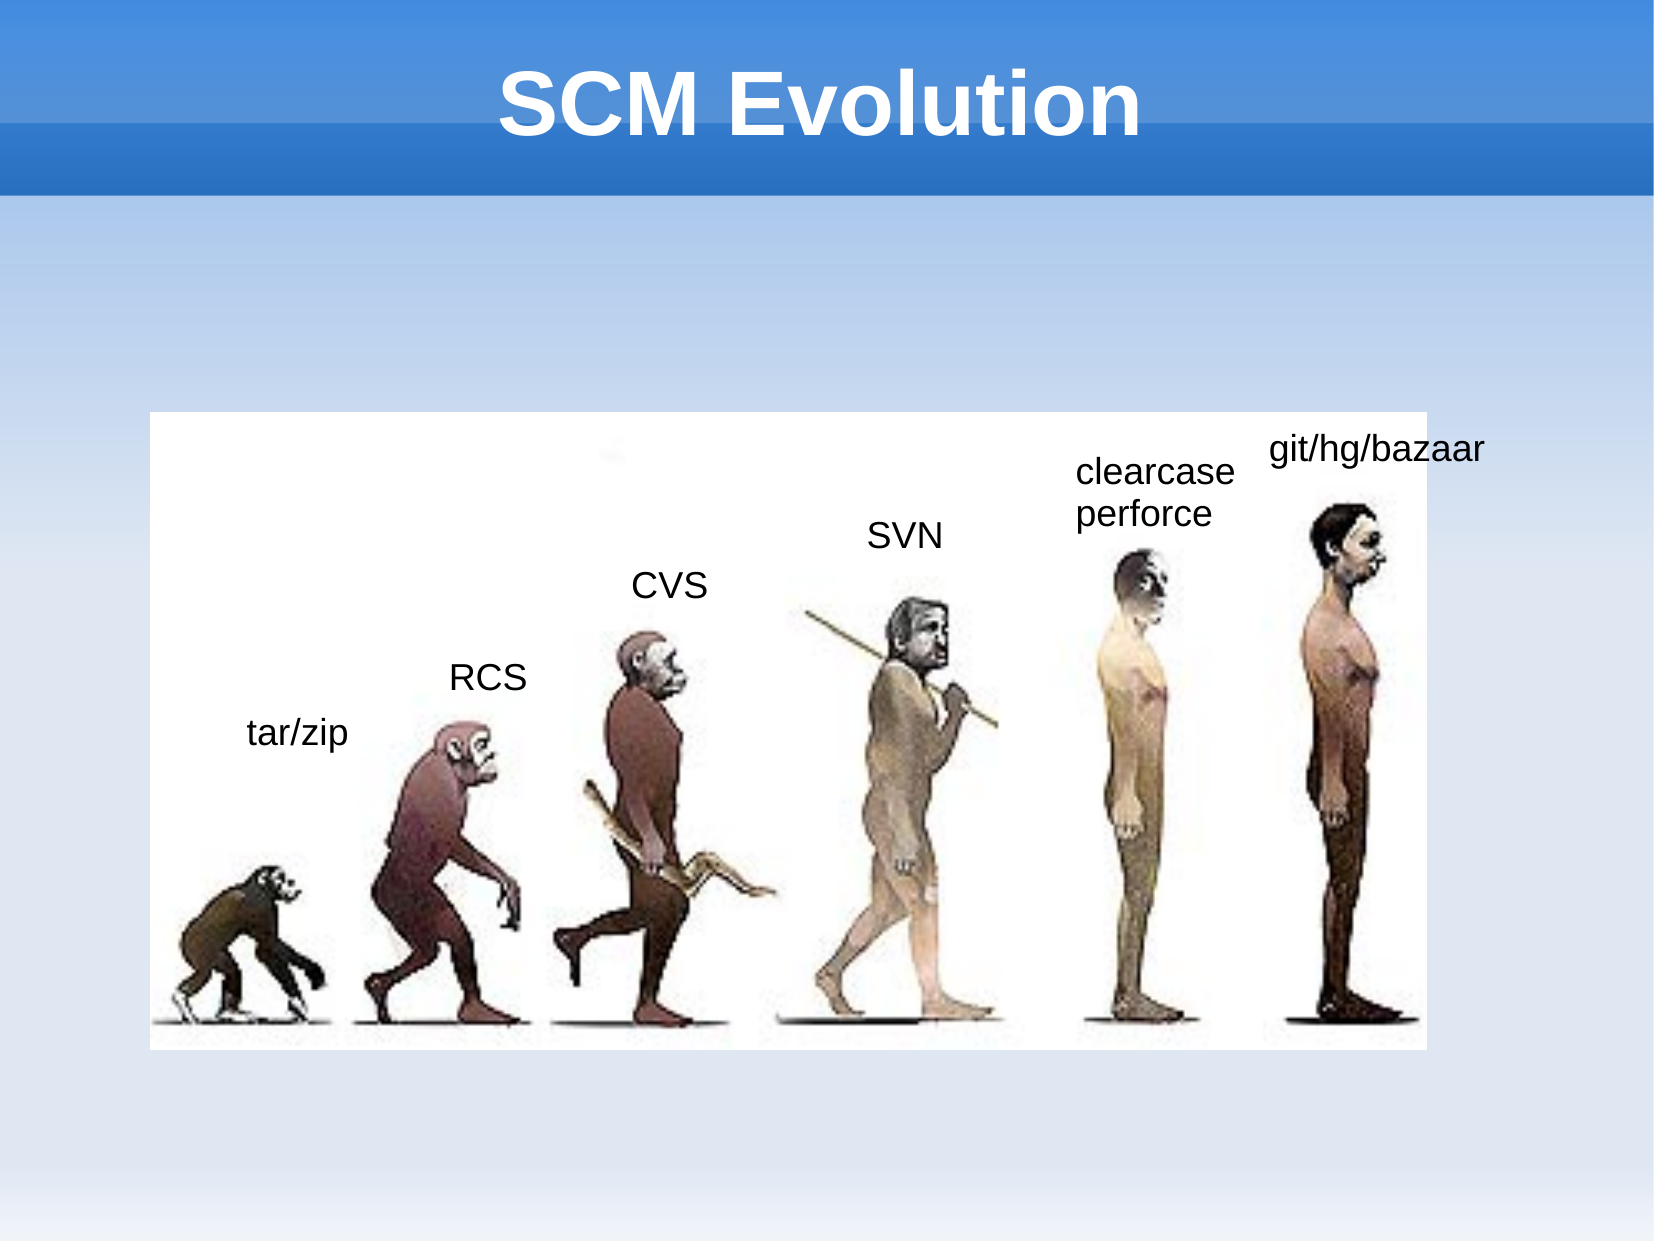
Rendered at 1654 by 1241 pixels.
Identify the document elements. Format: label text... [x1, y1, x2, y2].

text_box SVN [851, 507, 959, 565]
text_box clearcase perforce [1060, 443, 1251, 543]
picture [0, 0, 1654, 1241]
text_box CVS [616, 557, 724, 615]
text_box tar/zip [231, 703, 364, 761]
text_box RCS [433, 648, 543, 706]
text_box git/hg/bazaar [1254, 420, 1501, 478]
title SCM Evolution [76, 0, 1565, 208]
